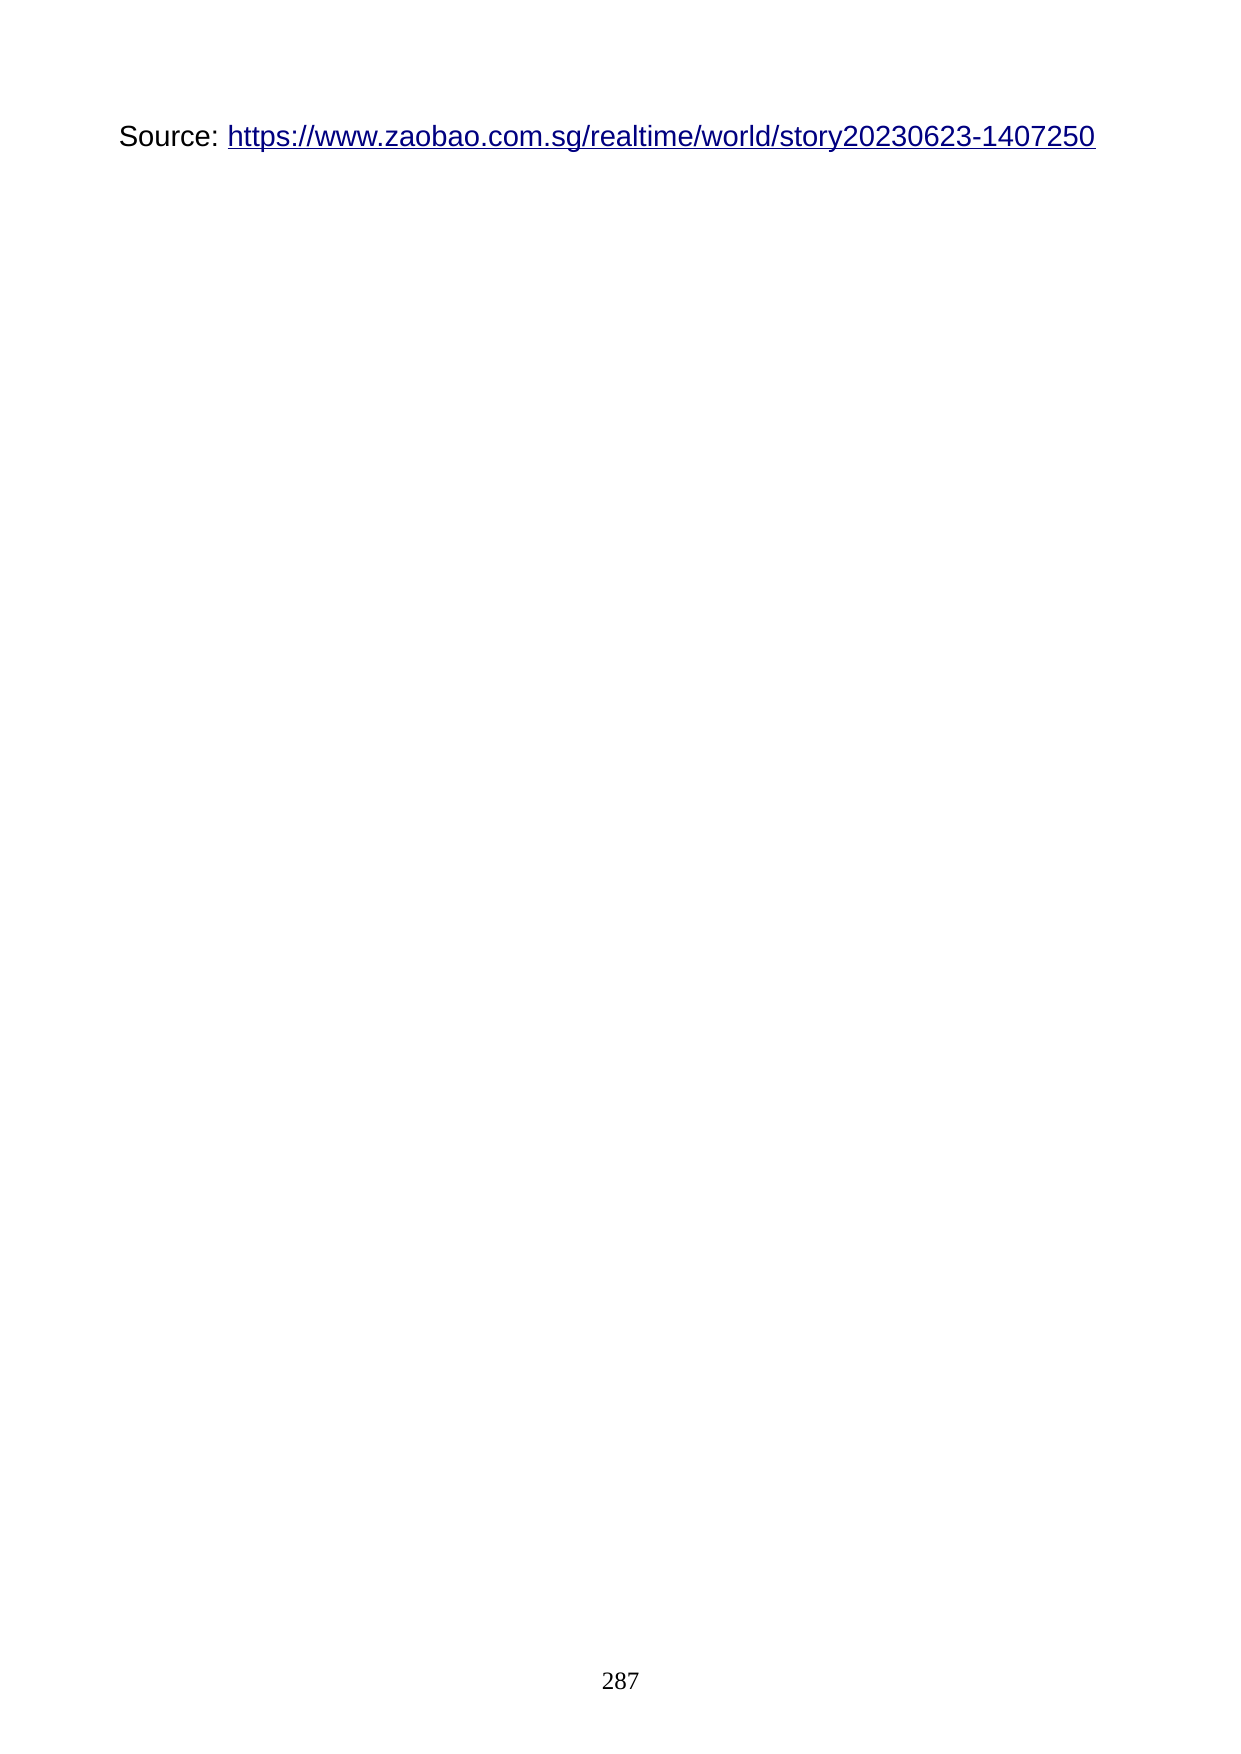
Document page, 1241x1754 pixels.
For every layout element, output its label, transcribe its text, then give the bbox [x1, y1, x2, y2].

text Source: https://www.zaobao.com.sg/realtime/world/story20230623-1407250 [118, 118, 1122, 152]
